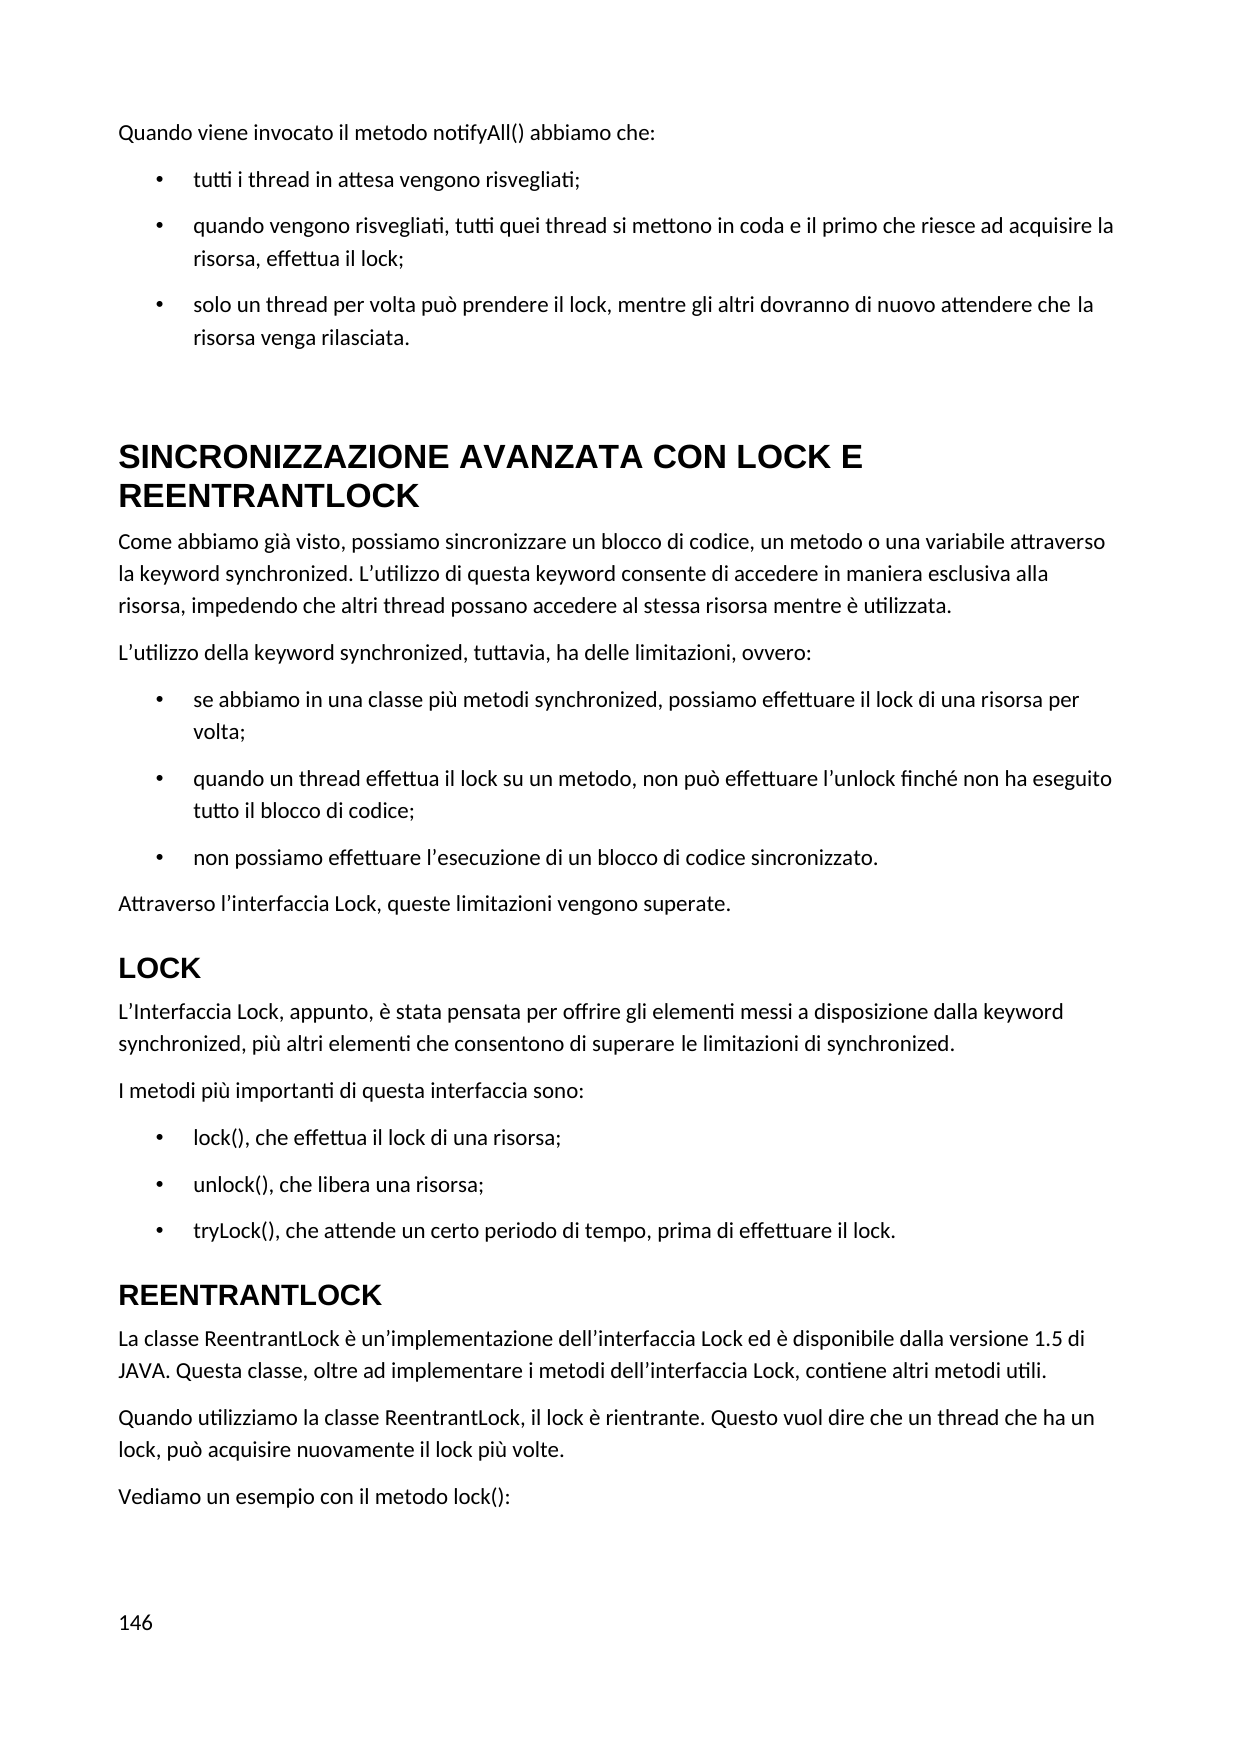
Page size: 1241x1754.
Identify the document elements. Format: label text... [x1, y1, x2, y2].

text Attraverso l’interfaccia Lock, queste limitazioni vengono superate. [118, 889, 1122, 918]
list tryLock(), che attende un certo periodo di tempo, prima di effettuare il lock. [156, 1216, 1122, 1244]
list unlock(), che libera una risorsa; [156, 1170, 1122, 1198]
list quando un thread effettua il lock su un metodo, non può effettuare l’unlock finché non ha eseguito tutto il blocco di codice; [156, 764, 1122, 824]
list quando vengono risvegliati, tutti quei thread si mettono in coda e il primo che riesce ad acquisire la risorsa, effettua il lock; [156, 212, 1122, 272]
subtitle SINCRONIZZAZIONE AVANZATA CON LOCK E REENTRANTLOCK [118, 437, 1122, 514]
list solo un thread per volta può prendere il lock, mentre gli altri dovranno di nuovo attendere che la risorsa venga rilasciata. [156, 291, 1122, 351]
text Quando viene invocato il metodo notifyAll() abbiamo che: [118, 118, 1122, 146]
text L’utilizzo della keyword synchronized, tuttavia, ha delle limitazioni, ovvero: [118, 638, 1122, 666]
text I metodi più importanti di questa interfaccia sono: [118, 1076, 1122, 1104]
text Vediamo un esempio con il metodo lock(): [118, 1482, 1122, 1510]
subtitle REENTRANTLOCK [118, 1278, 1122, 1312]
list lock(), che effettua il lock di una risorsa; [156, 1123, 1122, 1151]
subtitle LOCK [118, 951, 1122, 985]
text Quando utilizziamo la classe ReentrantLock, il lock è rientrante. Questo vuol dire che un thread che ha un lock, può acquisire nuovamente il lock più volte. [118, 1403, 1122, 1463]
list tutti i thread in attesa vengono risvegliati; [156, 165, 1122, 193]
text La classe ReentrantLock è un’implementazione dell’interfaccia Lock ed è disponibile dalla versione 1.5 di JAVA. Questa classe, oltre ad implementare i metodi dell’interfaccia Lock, contiene altri metodi utili. [118, 1324, 1122, 1384]
list se abbiamo in una classe più metodi synchronized, possiamo effettuare il lock di una risorsa per volta; [156, 685, 1122, 745]
text L’Interfaccia Lock, appunto, è stata pensata per offrire gli elementi messi a disposizione dalla keyword synchronized, più altri elementi che consentono di superare le limitazioni di synchronized. [118, 997, 1122, 1057]
list non possiamo effettuare l’esecuzione di un blocco di codice sincronizzato. [156, 843, 1122, 871]
text Come abbiamo già visto, possiamo sincronizzare un blocco di codice, un metodo o una variabile attraverso la keyword synchronized. L’utilizzo di questa keyword consente di accedere in maniera esclusiva alla risorsa, impedendo che altri thread possano accedere al stessa risorsa mentre è utilizzata. [118, 527, 1122, 619]
